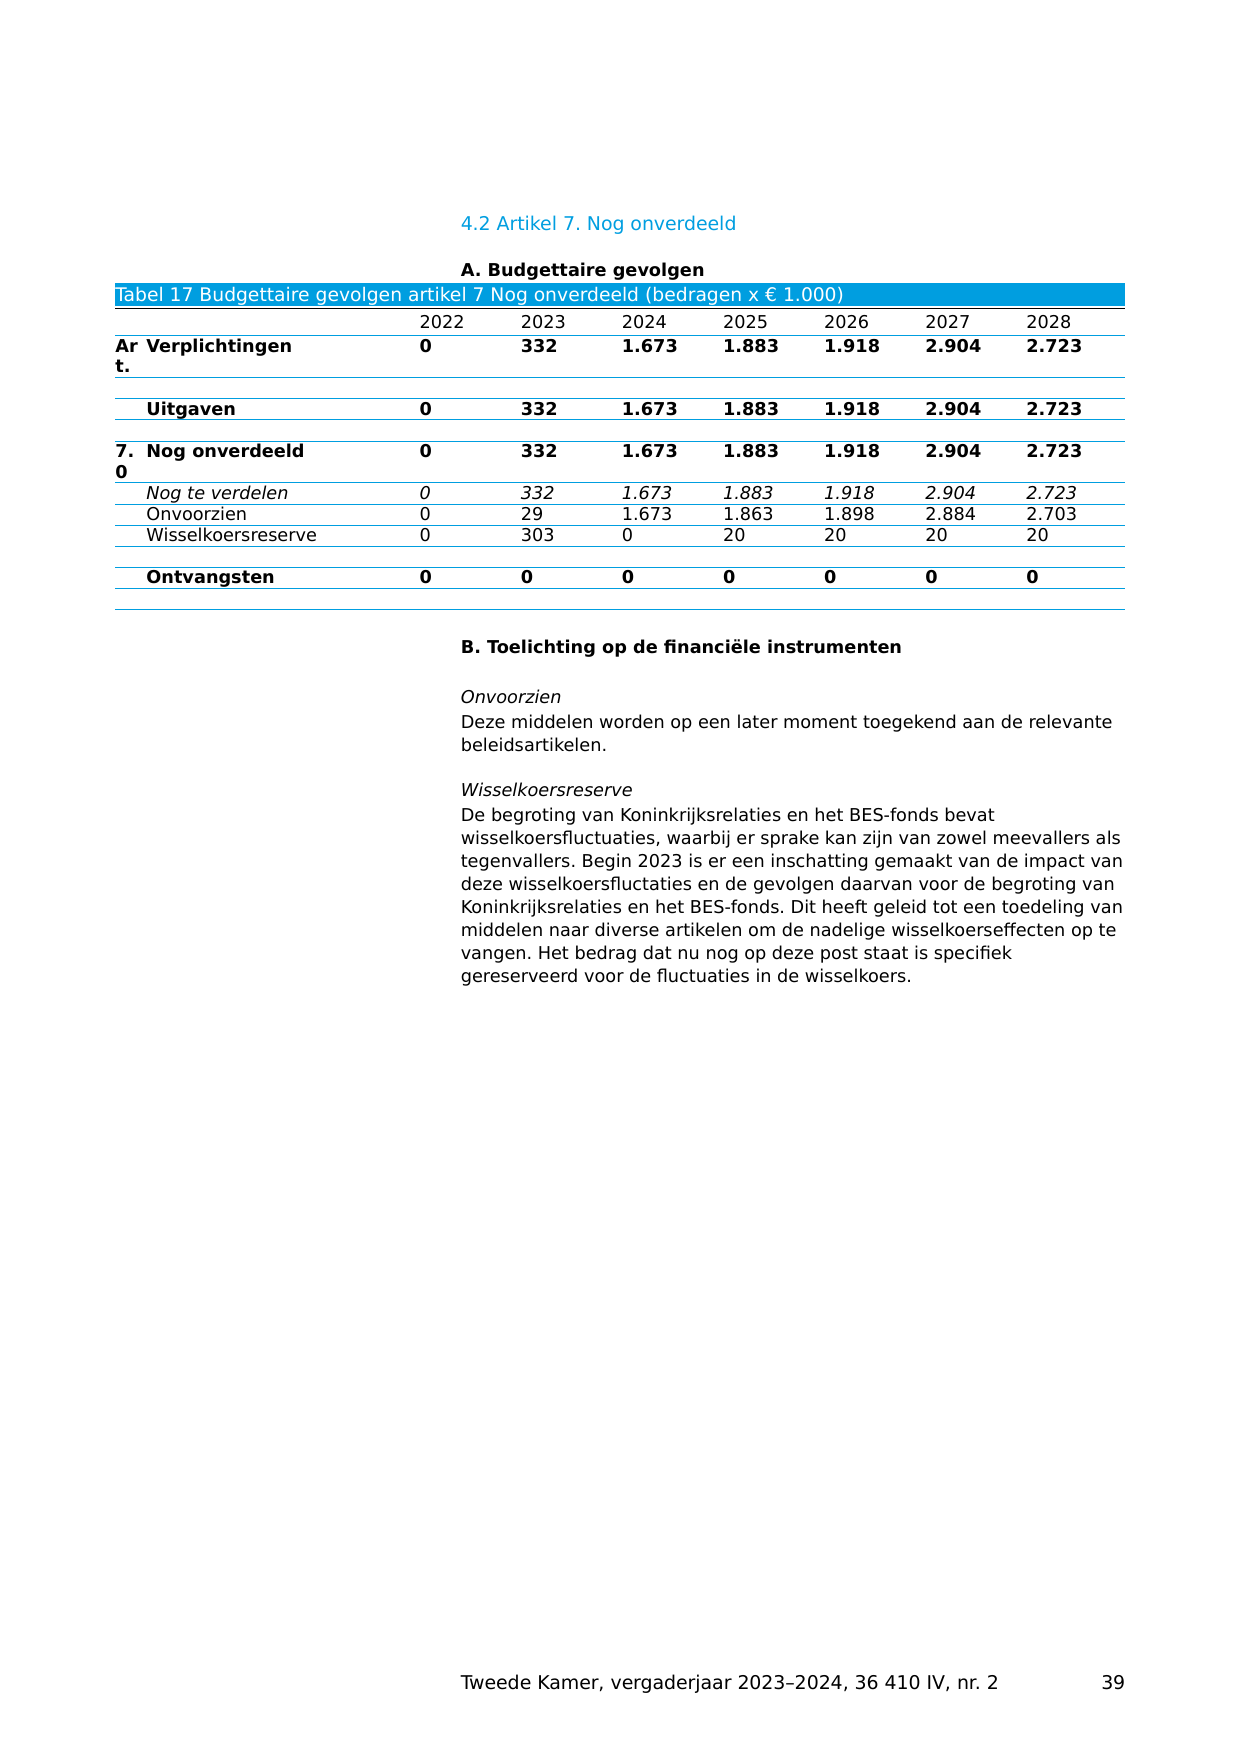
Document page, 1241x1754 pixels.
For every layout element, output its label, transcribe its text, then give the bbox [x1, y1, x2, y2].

table_cell 2.703 [1023, 505, 1125, 524]
table_cell 1.918 [821, 336, 922, 377]
table_cell [416, 420, 518, 441]
table_cell [115, 505, 143, 524]
table_cell 1.863 [720, 505, 821, 524]
table_cell 1.673 [619, 483, 720, 503]
table_cell 332 [518, 399, 619, 419]
table_cell 2027 [922, 309, 1023, 335]
table_cell Wisselkoersreserve [143, 526, 416, 546]
table_cell [619, 378, 720, 398]
table_cell 1.918 [821, 483, 922, 503]
table_cell [922, 589, 1023, 609]
text Deze middelen worden op een later moment toegekend aan de relevante beleidsartikelen. [461, 710, 1125, 756]
table_cell [143, 378, 416, 398]
table_cell 1.918 [821, 442, 922, 482]
table_cell [1023, 589, 1125, 609]
table_cell [518, 378, 619, 398]
table_cell 2.904 [922, 442, 1023, 482]
table_cell 2.904 [922, 483, 1023, 503]
table_cell [720, 420, 821, 441]
table_cell [720, 547, 821, 567]
table_cell 1.673 [619, 336, 720, 377]
table_cell [143, 309, 416, 335]
table_cell [115, 420, 143, 441]
table_cell [518, 547, 619, 567]
table_cell 303 [518, 526, 619, 546]
table_cell 20 [720, 526, 821, 546]
table_cell 1.883 [720, 442, 821, 482]
table_cell 0 [416, 442, 518, 482]
table_cell [115, 399, 143, 419]
table_cell 0 [416, 399, 518, 419]
table_cell 0 [416, 526, 518, 546]
table_cell 0 [1023, 568, 1125, 588]
table_cell [115, 309, 143, 335]
table_cell 2.723 [1023, 336, 1125, 377]
table_cell 2028 [1023, 309, 1125, 335]
table_cell [143, 547, 416, 567]
table_cell 0 [416, 505, 518, 524]
table_cell Verplichtingen [143, 336, 416, 377]
table_cell [619, 589, 720, 609]
table_cell [518, 420, 619, 441]
table_cell Nog te verdelen [143, 483, 416, 503]
table_cell [821, 378, 922, 398]
table_cell [1023, 420, 1125, 441]
text Wisselkoersreserve [461, 778, 1125, 801]
table_cell 2026 [821, 309, 922, 335]
table_cell [518, 589, 619, 609]
table_cell [416, 378, 518, 398]
table_cell 0 [416, 336, 518, 377]
text De begroting van Koninkrijksrelaties en het BES-fonds bevat wisselkoersfluctuaties, waarbij er sprake kan zijn van zowel meevallers als tegenvallers. Begin 2023 is er een inschatting gemaakt van de impact van deze wisselkoersfluctaties en de gevolgen daarvan voor de begroting van Koninkrijksrelaties en het BES-fonds. Dit heeft geleid tot een toedeling van middelen naar diverse artikelen om de nadelige wisselkoerseffecten op te vangen. Het bedrag dat nu nog op deze post staat is specifiek gereserveerd voor de fluctuaties in de wisselkoers. [461, 803, 1125, 987]
table_cell [416, 589, 518, 609]
table_cell [115, 378, 143, 398]
table_cell 0 [619, 526, 720, 546]
table_cell Onvoorzien [143, 505, 416, 524]
table_cell [922, 547, 1023, 567]
table_cell 0 [720, 568, 821, 588]
text Onvoorzien [461, 685, 1125, 708]
table_cell 2.723 [1023, 483, 1125, 503]
text B. Toelichting op de financiële instrumenten [461, 635, 1125, 658]
table_cell [115, 526, 143, 546]
table_cell [115, 589, 143, 609]
table_cell Uitgaven [143, 399, 416, 419]
table_cell 2024 [619, 309, 720, 335]
table_cell 1.673 [619, 399, 720, 419]
table_cell [115, 568, 143, 588]
table_cell 1.673 [619, 442, 720, 482]
table_cell 332 [518, 483, 619, 503]
title 4.2 Artikel 7. Nog onverdeeld [461, 213, 1125, 235]
table_cell [922, 420, 1023, 441]
table_cell [619, 420, 720, 441]
table_cell 1.918 [821, 399, 922, 419]
table_cell 332 [518, 442, 619, 482]
table_cell [821, 420, 922, 441]
table_cell 20 [821, 526, 922, 546]
table_cell [1023, 547, 1125, 567]
table_cell 2.904 [922, 399, 1023, 419]
table_cell 29 [518, 505, 619, 524]
table_cell [1023, 378, 1125, 398]
table_cell 1.883 [720, 483, 821, 503]
table_cell [821, 589, 922, 609]
table_cell 0 [518, 568, 619, 588]
table_cell Nog onverdeeld [143, 442, 416, 482]
table_cell [720, 589, 821, 609]
table_cell [922, 378, 1023, 398]
table_cell 1.673 [619, 505, 720, 524]
table_cell [143, 420, 416, 441]
table_cell 2022 [416, 309, 518, 335]
table_cell 2.904 [922, 336, 1023, 377]
table_cell 20 [922, 526, 1023, 546]
table_cell 1.883 [720, 399, 821, 419]
table_cell [416, 547, 518, 567]
table_cell 2023 [518, 309, 619, 335]
table_cell [115, 547, 143, 567]
table_cell 2.723 [1023, 442, 1125, 482]
table_cell [619, 547, 720, 567]
table_cell 0 [922, 568, 1023, 588]
table_cell 0 [821, 568, 922, 588]
text A. Budgettaire gevolgen [461, 258, 1125, 281]
table_cell [143, 589, 416, 609]
table_cell 2025 [720, 309, 821, 335]
table_cell 20 [1023, 526, 1125, 546]
table_cell [115, 483, 143, 503]
table_cell Art. [115, 336, 143, 377]
table_cell 332 [518, 336, 619, 377]
table_cell 1.898 [821, 505, 922, 524]
table_cell [720, 378, 821, 398]
table_cell 7.0 [115, 442, 143, 482]
table_cell 2.723 [1023, 399, 1125, 419]
table_cell 0 [416, 568, 518, 588]
table_cell 2.884 [922, 505, 1023, 524]
table_cell 1.883 [720, 336, 821, 377]
table_cell [821, 547, 922, 567]
table_cell 0 [619, 568, 720, 588]
table_cell Ontvangsten [143, 568, 416, 588]
table_cell 0 [416, 483, 518, 503]
